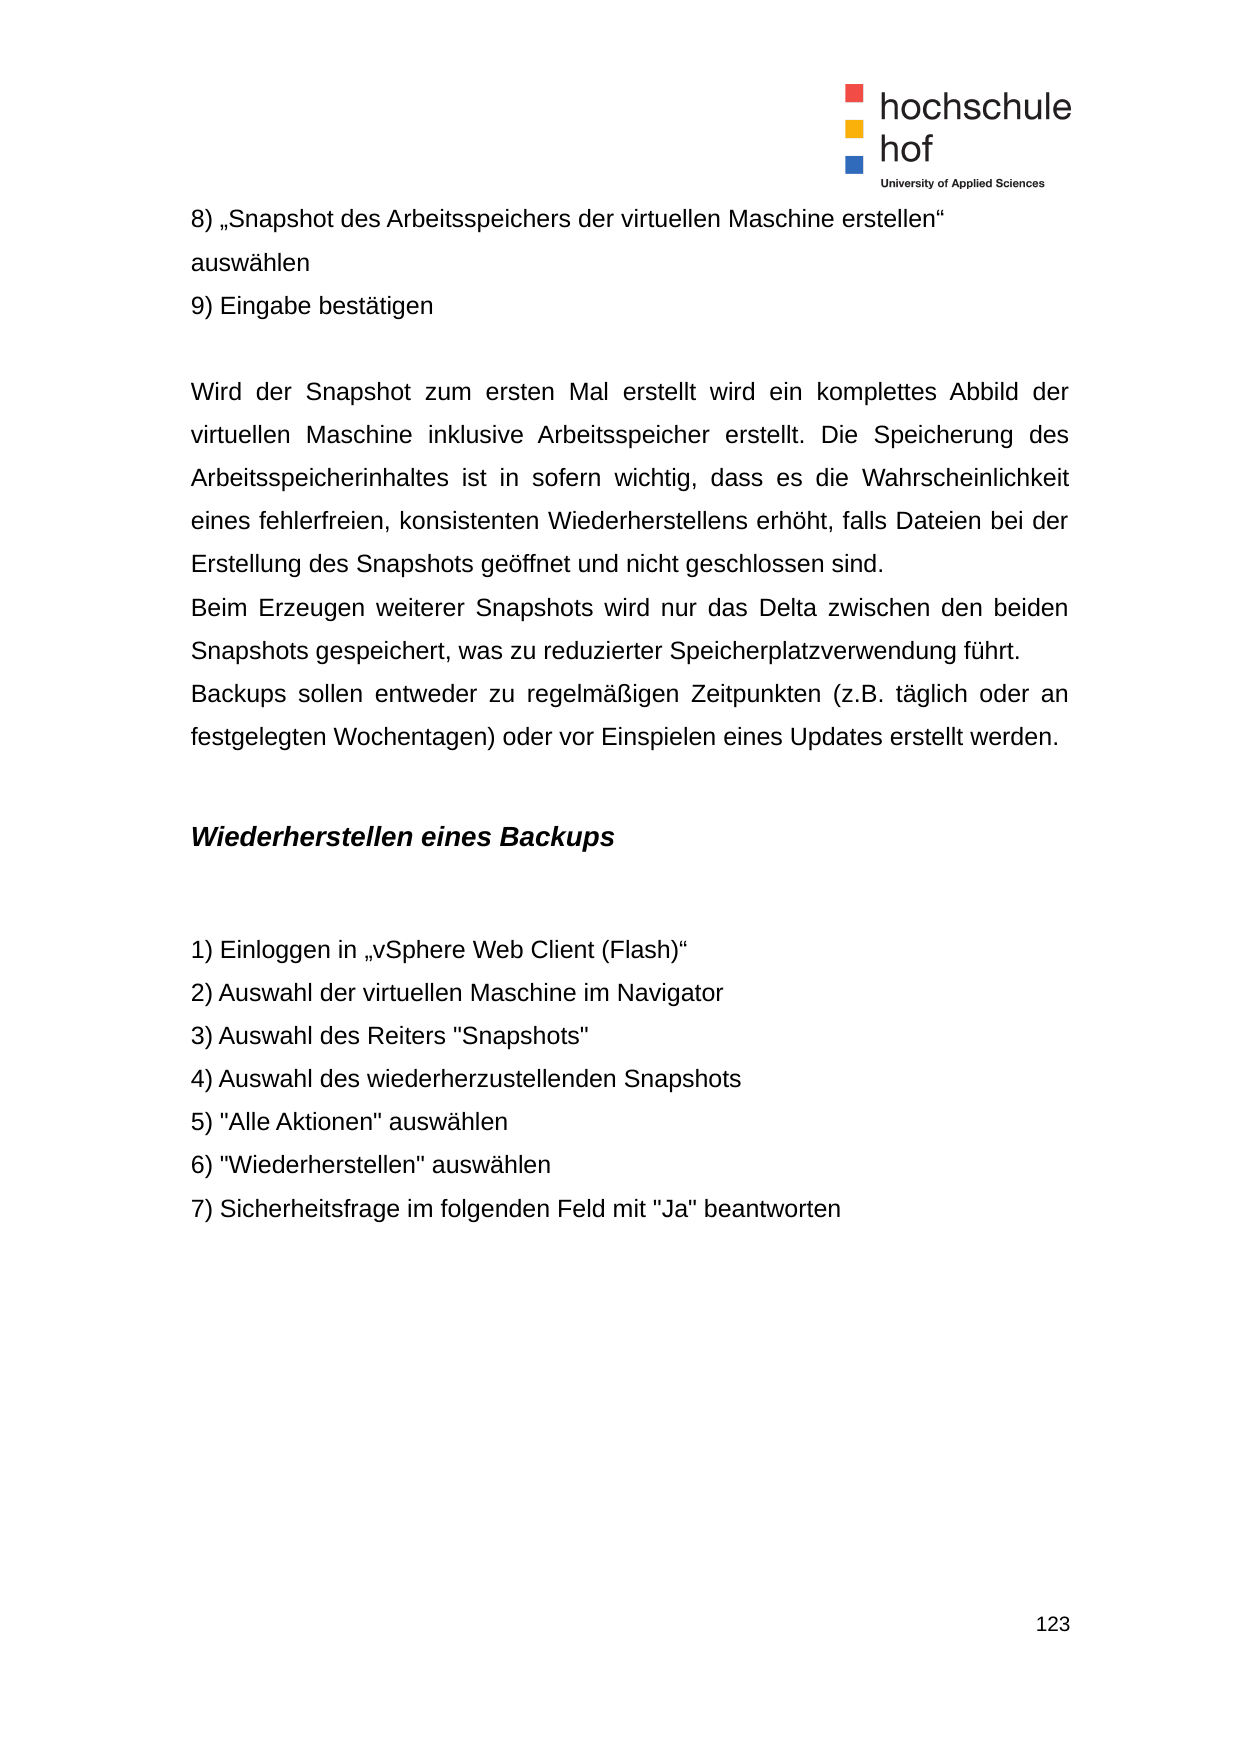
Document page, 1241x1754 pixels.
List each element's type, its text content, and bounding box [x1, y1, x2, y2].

text Backups sollen entweder zu regelmäßigen Zeitpunkten (z.B. täglich oder an festgelegten Wochentagen) oder vor Einspielen eines Updates erstellt werden. [191, 679, 1070, 751]
picture [845, 84, 1071, 189]
text 1) Einloggen in „vSphere Web Client (Flash)“ [191, 935, 1070, 963]
text Wird der Snapshot zum ersten Mal erstellt wird ein komplettes Abbild der virtuellen Maschine inklusive Arbeitsspeicher erstellt. Die Speicherung des Arbeitsspeicherinhaltes ist in sofern wichtig, dass es die Wahrscheinlichkeit eines fehlerfreien, konsistenten Wiederherstellens erhöht, falls Dateien bei der Erstellung des Snapshots geöffnet und nicht geschlossen sind. [191, 377, 1070, 578]
text 4) Auswahl des wiederherzustellenden Snapshots [191, 1064, 1070, 1093]
text 9) Eingabe bestätigen [191, 291, 1070, 319]
subtitle Wiederherstellen eines Backups [191, 821, 1070, 852]
text Beim Erzeugen weiterer Snapshots wird nur das Delta zwischen den beiden Snapshots gespeichert, was zu reduzierter Speicherplatzverwendung führt. [191, 592, 1070, 664]
text 3) Auswahl des Reiters "Snapshots" [191, 1021, 1070, 1050]
text 8) „Snapshot des Arbeitsspeichers der virtuellen Maschine erstellen“ auswählen [191, 204, 1070, 276]
text 6) "Wiederherstellen" auswählen [191, 1150, 1070, 1179]
text 5) "Alle Aktionen" auswählen [191, 1107, 1070, 1136]
text 2) Auswahl der virtuellen Maschine im Navigator [191, 978, 1070, 1007]
text 7) Sicherheitsfrage im folgenden Feld mit "Ja" beantworten [191, 1193, 1070, 1222]
